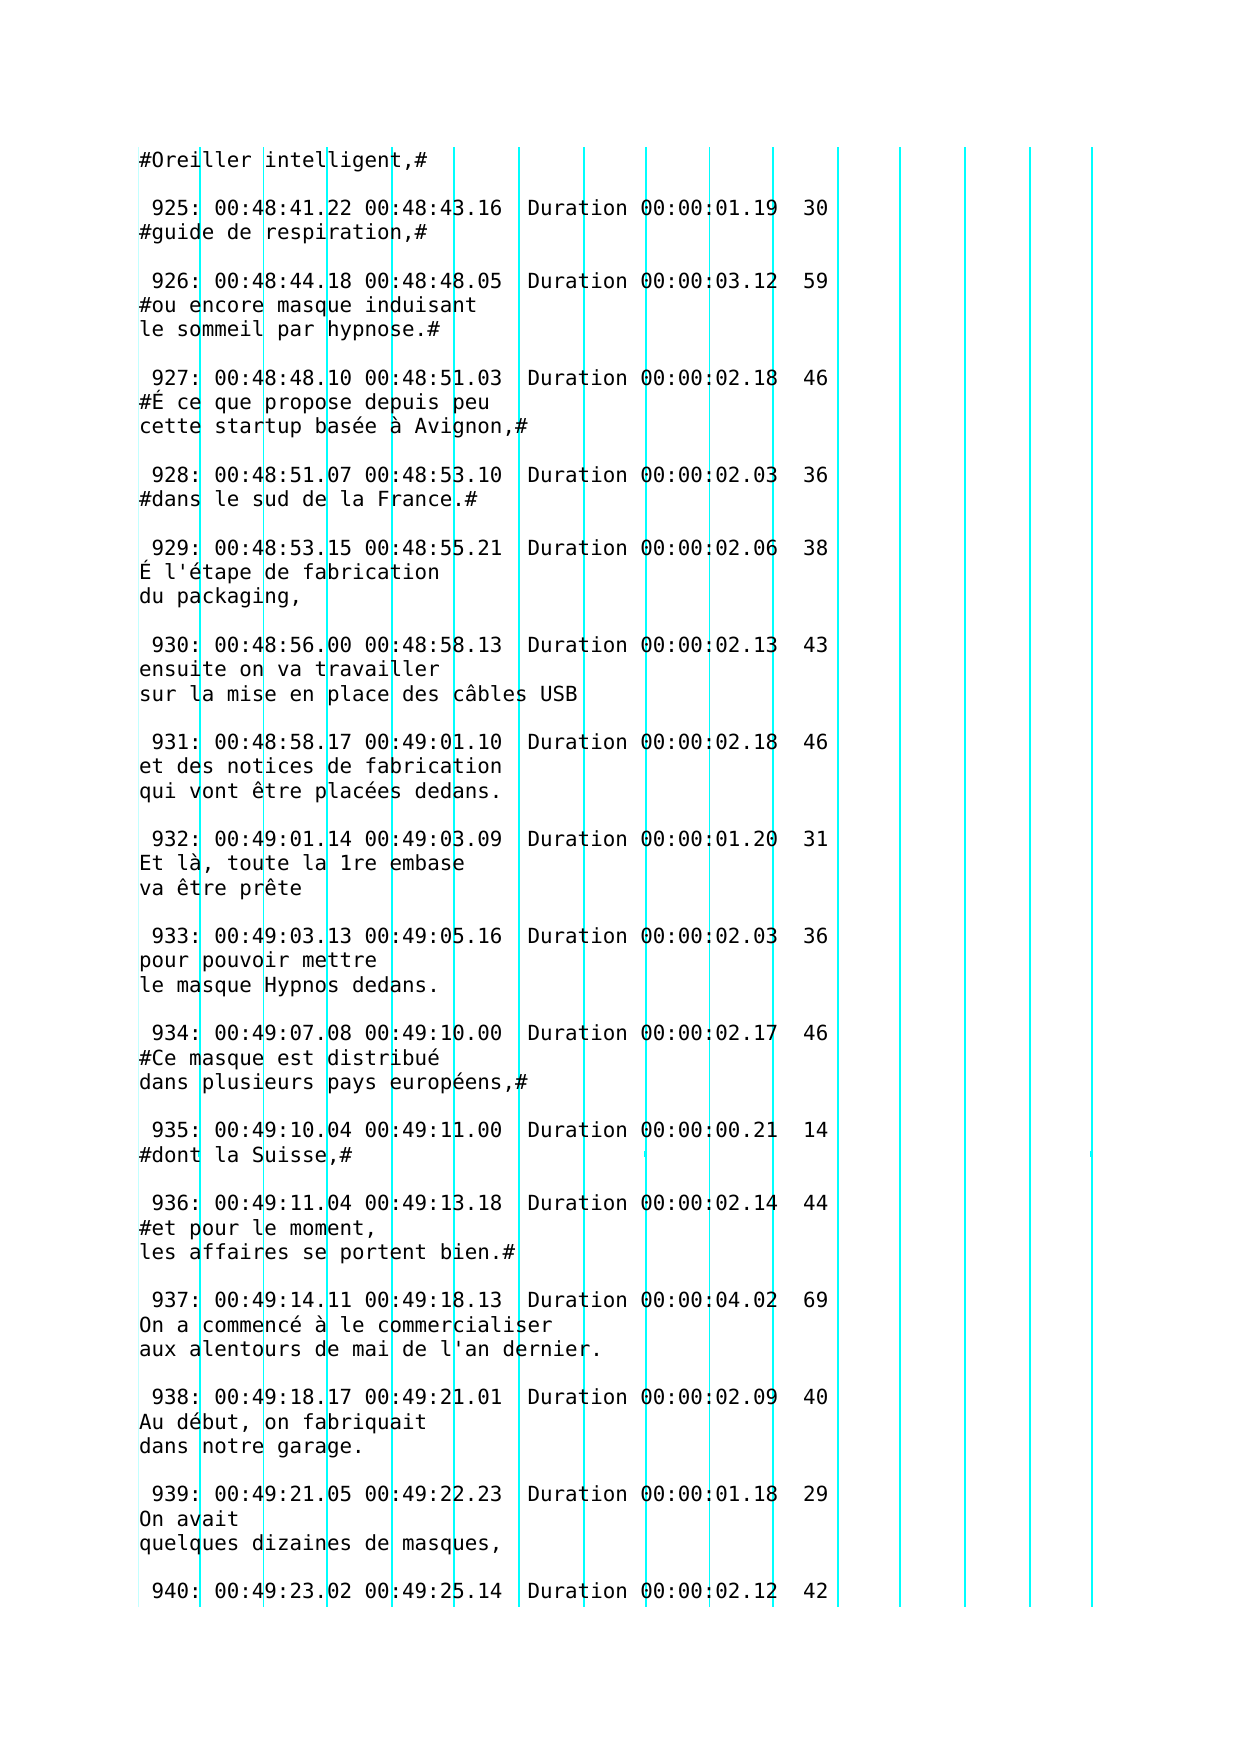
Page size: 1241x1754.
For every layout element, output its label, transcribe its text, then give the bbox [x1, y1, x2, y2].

text #É ce que propose depuis peu [139, 390, 1101, 414]
text 932: 00:49:01.14 00:49:03.09 Duration 00:00:01.20 31 [139, 827, 1101, 851]
text 934: 00:49:07.08 00:49:10.00 Duration 00:00:02.17 46 [139, 1021, 1101, 1046]
text ensuite on va travailler [139, 657, 1101, 682]
text qui vont être placées dedans. [139, 779, 1101, 803]
text 940: 00:49:23.02 00:49:25.14 Duration 00:00:02.12 42 [139, 1579, 1101, 1604]
text On a commencé à le commercialiser [139, 1313, 1101, 1337]
text sur la mise en place des câbles USB [139, 682, 1101, 706]
text pour pouvoir mettre [139, 948, 1101, 973]
text #dont la Suisse,# [139, 1143, 1101, 1167]
text #dans le sud de la France.# [139, 487, 1101, 512]
text 933: 00:49:03.13 00:49:05.16 Duration 00:00:02.03 36 [139, 924, 1101, 948]
text 929: 00:48:53.15 00:48:55.21 Duration 00:00:02.06 38 [139, 536, 1101, 560]
text #ou encore masque induisant [139, 293, 1101, 317]
text quelques dizaines de masques, [139, 1531, 1101, 1555]
text Et là, toute la 1re embase [139, 851, 1101, 876]
text #Oreiller intelligent,# [139, 148, 1101, 172]
text dans notre garage. [139, 1434, 1101, 1458]
text É l'étape de fabrication [139, 560, 1101, 584]
text du packaging, [139, 584, 1101, 609]
text #et pour le moment, [139, 1216, 1101, 1240]
text 938: 00:49:18.17 00:49:21.01 Duration 00:00:02.09 40 [139, 1385, 1101, 1410]
text le masque Hypnos dedans. [139, 973, 1101, 997]
text 926: 00:48:44.18 00:48:48.05 Duration 00:00:03.12 59 [139, 269, 1101, 293]
text 928: 00:48:51.07 00:48:53.10 Duration 00:00:02.03 36 [139, 463, 1101, 487]
text 925: 00:48:41.22 00:48:43.16 Duration 00:00:01.19 30 [139, 196, 1101, 220]
picture [138, 147, 1102, 1607]
text 936: 00:49:11.04 00:49:13.18 Duration 00:00:02.14 44 [139, 1191, 1101, 1216]
text 931: 00:48:58.17 00:49:01.10 Duration 00:00:02.18 46 [139, 730, 1101, 754]
text va être prête [139, 876, 1101, 900]
text les affaires se portent bien.# [139, 1240, 1101, 1264]
text dans plusieurs pays européens,# [139, 1070, 1101, 1094]
text et des notices de fabrication [139, 754, 1101, 779]
text #guide de respiration,# [139, 220, 1101, 245]
text On avait [139, 1507, 1101, 1531]
text 935: 00:49:10.04 00:49:11.00 Duration 00:00:00.21 14 [139, 1118, 1101, 1143]
text 939: 00:49:21.05 00:49:22.23 Duration 00:00:01.18 29 [139, 1482, 1101, 1507]
text Au début, on fabriquait [139, 1410, 1101, 1434]
text aux alentours de mai de l'an dernier. [139, 1337, 1101, 1361]
text 927: 00:48:48.10 00:48:51.03 Duration 00:00:02.18 46 [139, 366, 1101, 390]
text le sommeil par hypnose.# [139, 317, 1101, 342]
text #Ce masque est distribué [139, 1046, 1101, 1070]
text 937: 00:49:14.11 00:49:18.13 Duration 00:00:04.02 69 [139, 1288, 1101, 1313]
text cette startup basée à Avignon,# [139, 414, 1101, 439]
text 930: 00:48:56.00 00:48:58.13 Duration 00:00:02.13 43 [139, 633, 1101, 657]
